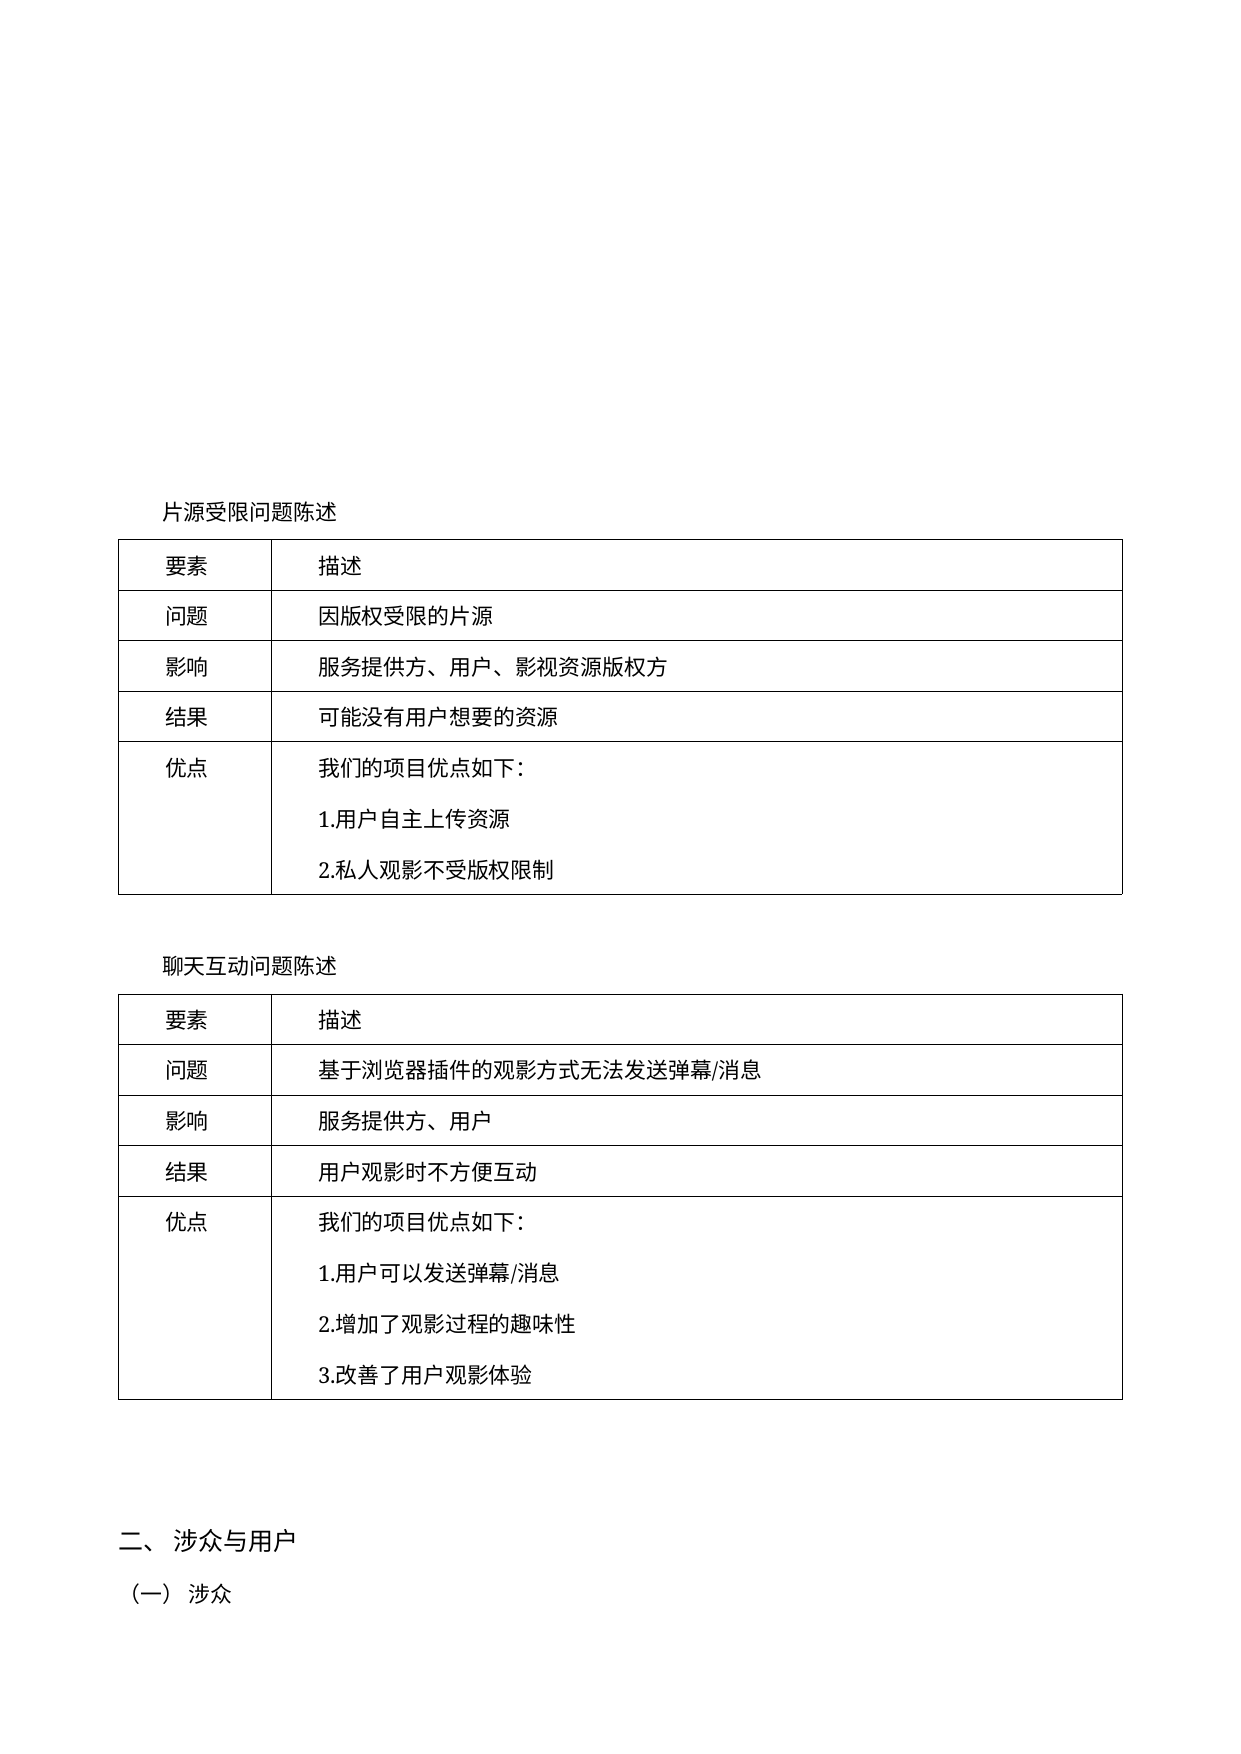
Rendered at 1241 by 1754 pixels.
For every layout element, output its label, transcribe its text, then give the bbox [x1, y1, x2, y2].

table_header 描述 [272, 540, 1122, 590]
table_header 要素 [119, 995, 271, 1044]
table_cell 问题 [119, 1045, 271, 1095]
table_cell 用户观影时不方便互动 [272, 1146, 1122, 1196]
text 片源受限问题陈述 [118, 495, 1122, 527]
table_cell 我们的项目优点如下： 1.用户可以发送弹幕/消息 2.增加了观影过程的趣味性 3.改善了用户观影体验 [272, 1197, 1122, 1399]
text 聊天互动问题陈述 [118, 949, 1122, 981]
table_cell 服务提供方、用户、影视资源版权方 [272, 641, 1122, 691]
table_cell 因版权受限的片源 [272, 591, 1122, 640]
table_cell 基于浏览器插件的观影方式无法发送弹幕/消息 [272, 1045, 1122, 1095]
table_cell 影响 [119, 641, 271, 691]
table_cell 结果 [119, 1146, 271, 1196]
table_cell 结果 [119, 692, 271, 741]
table_cell 服务提供方、用户 [272, 1096, 1122, 1145]
table_cell 影响 [119, 1096, 271, 1145]
table_cell 我们的项目优点如下： 1.用户自主上传资源 2.私人观影不受版权限制 [272, 742, 1122, 894]
table_header 要素 [119, 540, 271, 590]
table_cell 优点 [119, 742, 271, 894]
table_header 描述 [272, 995, 1122, 1044]
subtitle 涉众与用户 [118, 1522, 1122, 1558]
table_cell 可能没有用户想要的资源 [272, 692, 1122, 741]
table_cell 优点 [119, 1197, 271, 1399]
table_cell 问题 [119, 591, 271, 640]
subtitle 涉众 [118, 1577, 1122, 1609]
